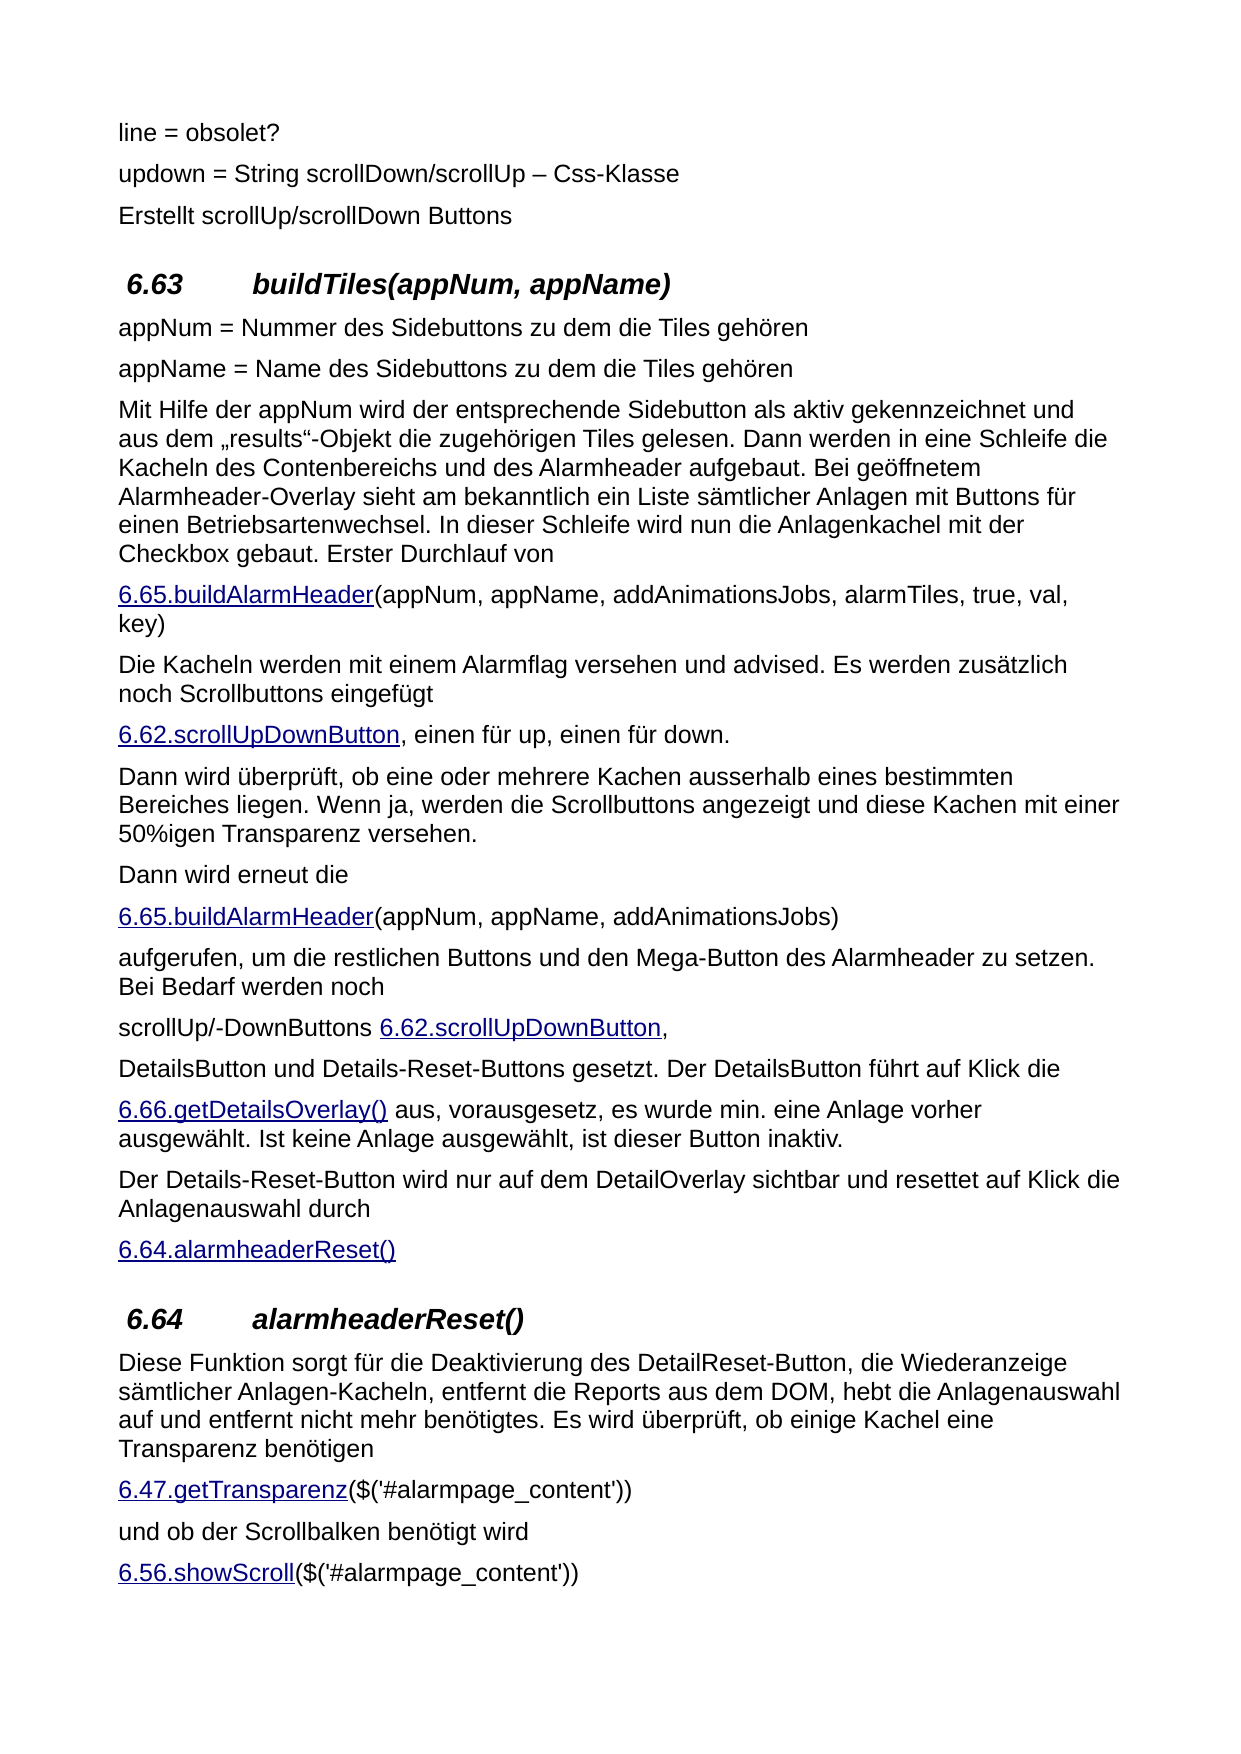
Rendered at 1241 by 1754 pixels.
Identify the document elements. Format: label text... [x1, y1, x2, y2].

text und ob der Scrollbalken benötigt wird [118, 1516, 1122, 1545]
text Diese Funktion sorgt für die Deaktivierung des DetailReset-Button, die Wiederanzeige sämtlicher Anlagen-Kacheln, entfernt die Reports aus dem DOM, hebt die Anlagenauswahl auf und entfernt nicht mehr benötigtes. Es wird überprüft, ob einige Kachel eine Transparenz benötigen [118, 1348, 1122, 1463]
text line = obsolet? [118, 118, 1122, 147]
text Erstellt scrollUp/scrollDown Buttons [118, 201, 1122, 229]
subtitle buildTiles(appNum, appName) [118, 267, 1122, 300]
text updown = String scrollDown/scrollUp – Css-Klasse [118, 159, 1122, 188]
text 6.47.getTransparenz($('#alarmpage_content')) [118, 1475, 1122, 1504]
text 6.65.buildAlarmHeader(appNum, appName, addAnimationsJobs) [118, 902, 1122, 930]
text 6.64.alarmheaderReset() [118, 1235, 1122, 1264]
text Der Details-Reset-Button wird nur auf dem DetailOverlay sichtbar und resettet auf Klick die Anlagenauswahl durch [118, 1165, 1122, 1223]
text Mit Hilfe der appNum wird der entsprechende Sidebutton als aktiv gekennzeichnet und aus dem „results“-Objekt die zugehörigen Tiles gelesen. Dann werden in eine Schleife die Kacheln des Contenbereichs und des Alarmheader aufgebaut. Bei geöffnetem Alarmheader-Overlay sieht am bekanntlich ein Liste sämtlicher Anlagen mit Buttons für einen Betriebsartenwechsel. In dieser Schleife wird nun die Anlagenkachel mit der Checkbox gebaut. Erster Durchlauf von [118, 395, 1122, 568]
text 6.65.buildAlarmHeader(appNum, appName, addAnimationsJobs, alarmTiles, true, val, key) [118, 580, 1122, 638]
text aufgerufen, um die restlichen Buttons und den Mega-Button des Alarmheader zu setzen. Bei Bedarf werden noch [118, 943, 1122, 1000]
text appName = Name des Sidebuttons zu dem die Tiles gehören [118, 354, 1122, 383]
text Dann wird erneut die [118, 860, 1122, 889]
text appNum = Nummer des Sidebuttons zu dem die Tiles gehören [118, 313, 1122, 342]
text scrollUp/-DownButtons 6.62.scrollUpDownButton, [118, 1013, 1122, 1042]
subtitle alarmheaderReset() [118, 1302, 1122, 1335]
text Die Kacheln werden mit einem Alarmflag versehen und advised. Es werden zusätzlich noch Scrollbuttons eingefügt [118, 650, 1122, 708]
text 6.62.scrollUpDownButton, einen für up, einen für down. [118, 720, 1122, 749]
text Dann wird überprüft, ob eine oder mehrere Kachen ausserhalb eines bestimmten Bereiches liegen. Wenn ja, werden die Scrollbuttons angezeigt und diese Kachen mit einer 50%igen Transparenz versehen. [118, 762, 1122, 848]
text 6.56.showScroll($('#alarmpage_content')) [118, 1558, 1122, 1586]
text 6.66.getDetailsOverlay() aus, vorausgesetz, es wurde min. eine Anlage vorher ausgewählt. Ist keine Anlage ausgewählt, ist dieser Button inaktiv. [118, 1095, 1122, 1153]
text DetailsButton und Details-Reset-Buttons gesetzt. Der DetailsButton führt auf Klick die [118, 1054, 1122, 1083]
